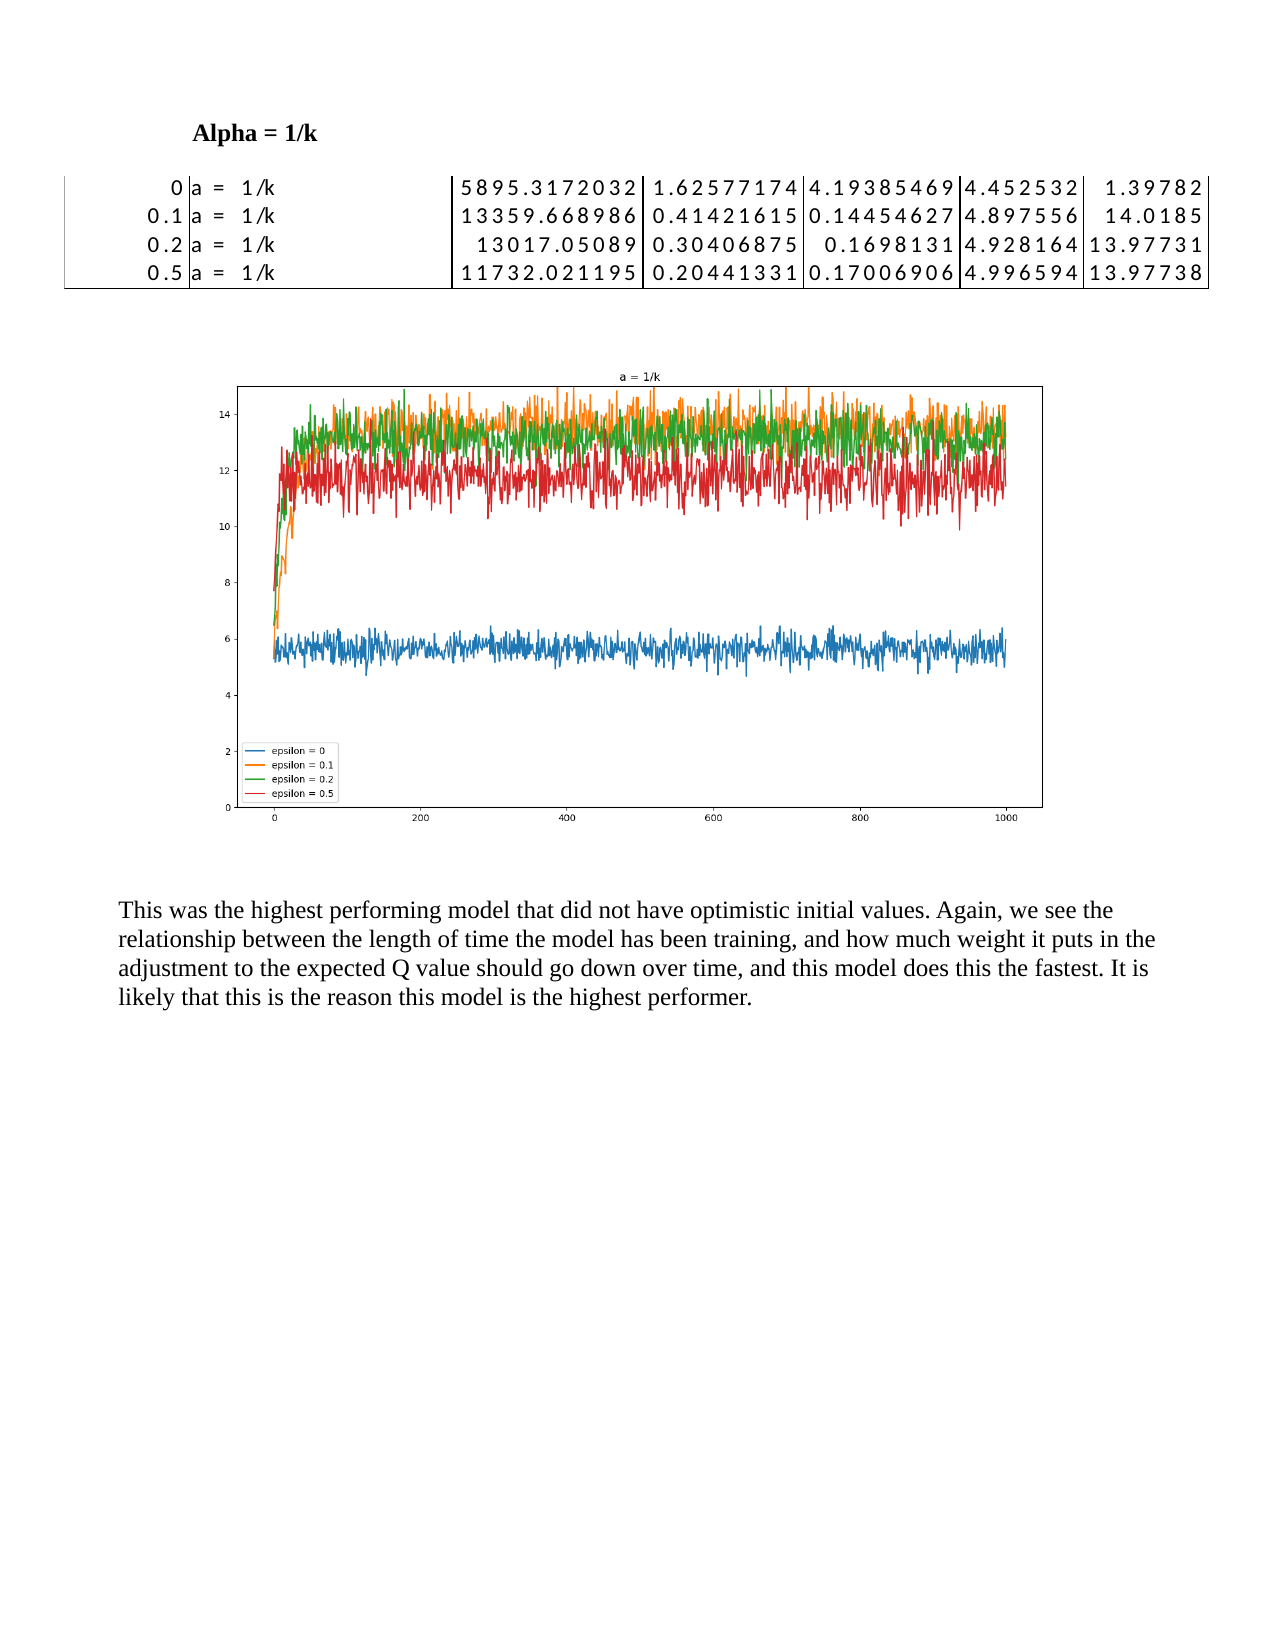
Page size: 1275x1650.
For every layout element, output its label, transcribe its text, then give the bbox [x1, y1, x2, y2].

picture [107, 321, 1146, 867]
text This was the highest performing model that did not have optimistic initial values. Again, we see the relationship between the length of time the model has been training, and how much weight it puts in the adjustment to the expected Q value should go down over time, and this model does this the fastest. It is likely that this is the reason this model is the highest performer. [118, 895, 1157, 1010]
text Alpha = 1/k [118, 118, 1157, 147]
